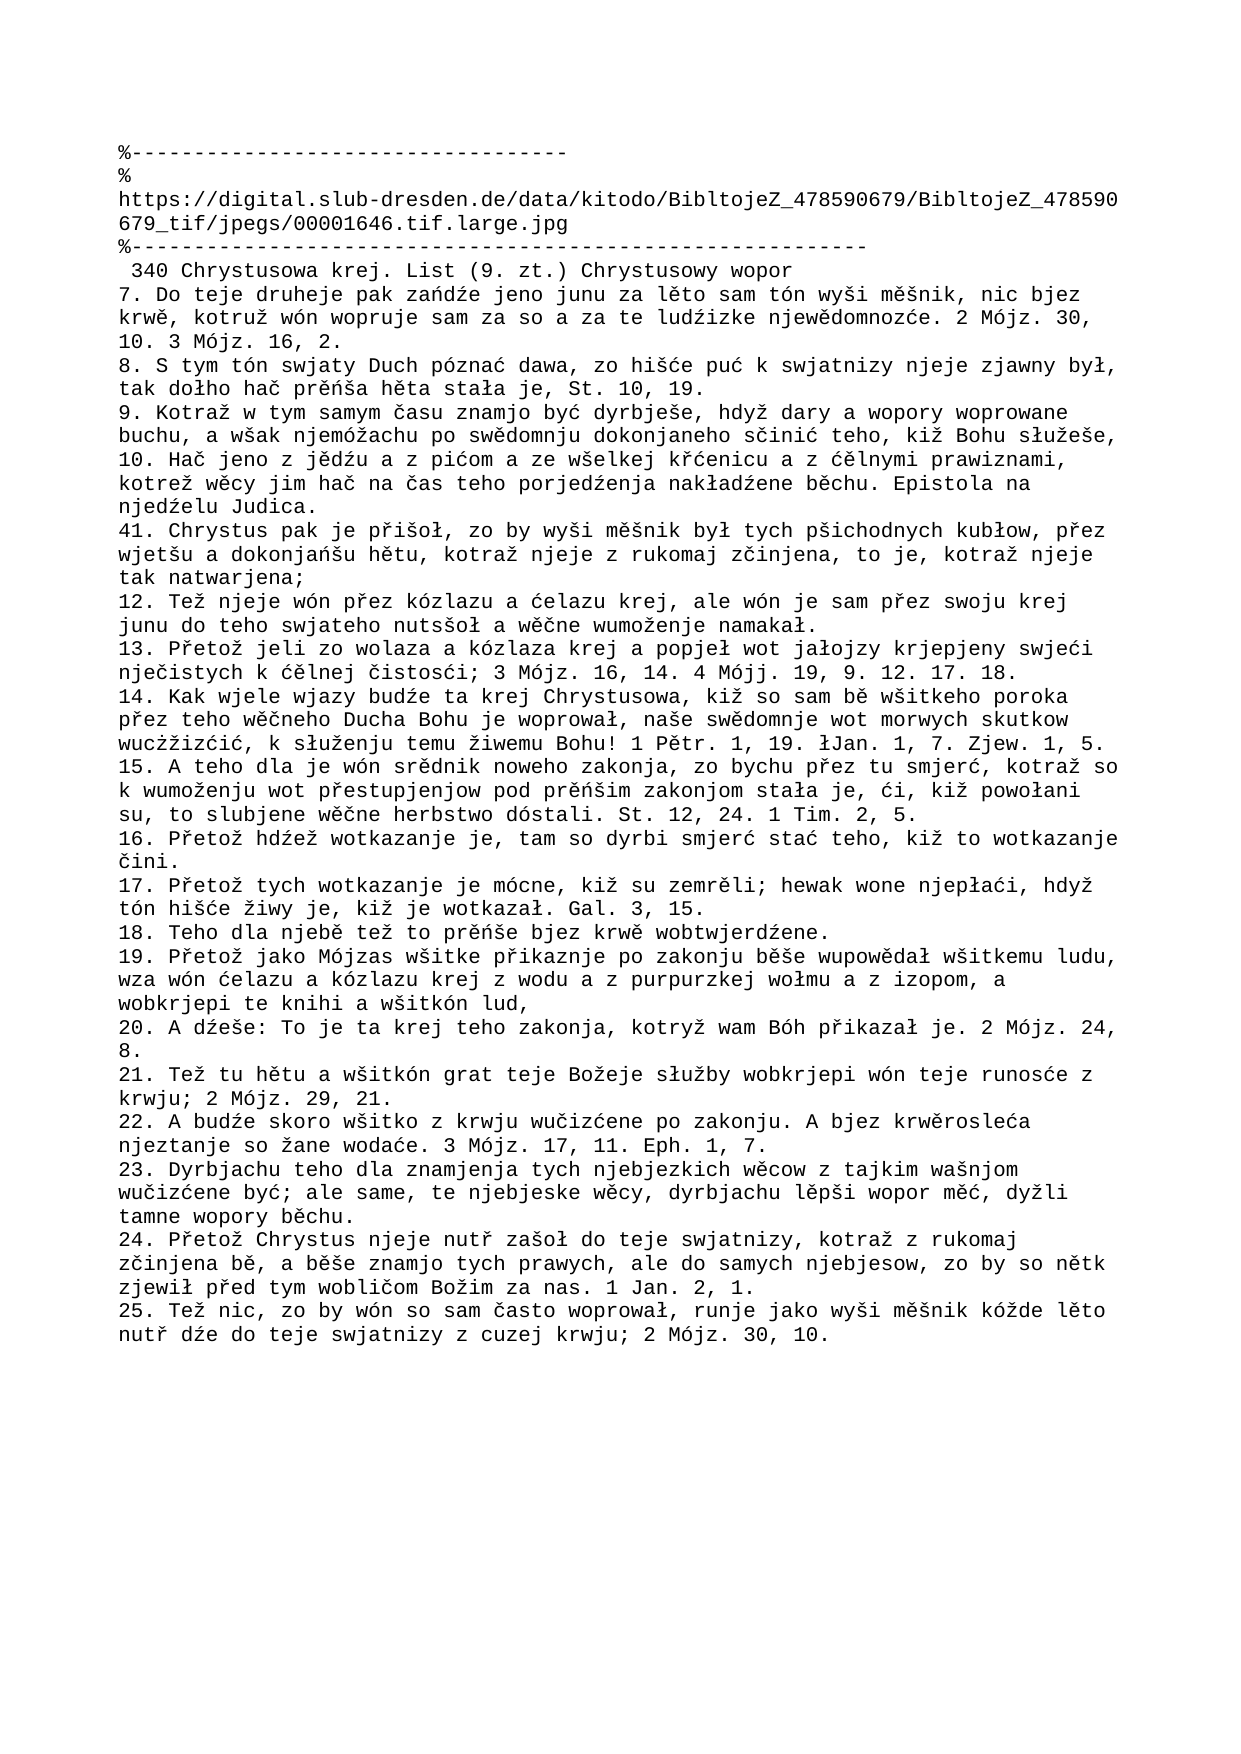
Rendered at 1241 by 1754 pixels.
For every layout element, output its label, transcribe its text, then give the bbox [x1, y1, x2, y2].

text %----------------------------------- [118, 142, 1122, 165]
text 12. Tež njeje wón přez kózlazu a ćelazu krej, ale wón je sam přez swoju krej junu do teho swjateho nutsšoł a wěčne wumoženje namakał. [118, 591, 1122, 638]
text 20. A dźeše: To je ta krej teho zakonja, kotryž wam Bóh přikazał je. 2 Mójz. 24, 8. [118, 1017, 1122, 1064]
text 14. Kak wjele wjazy budźe ta krej Chrystusowa, kiž so sam bě wšitkeho poroka přez teho wěčneho Ducha Bohu je woprował, naše swědomnje wot morwych skutkow wucżžizćić, k słuženju temu žiwemu Bohu! 1 Pětr. 1, 19. łJan. 1, 7. Zjew. 1, 5. [118, 686, 1122, 757]
text 18. Teho dla njebě tež to prěńše bjez krwě wobtwjerdźene. [118, 922, 1122, 946]
text 16. Přetož hdźež wotkazanje je, tam so dyrbi smjerć stać teho, kiž to wotkazanje čini. [118, 827, 1122, 875]
text 8. S tym tón swjaty Duch póznać dawa, zo hišće puć k swjatnizy njeje zjawny był, tak dołho hač prěńša hěta stała je, St. 10, 19. [118, 354, 1122, 402]
text %----------------------------------------------------------- [118, 236, 1122, 260]
text 9. Kotraž w tym samym času znamjo być dyrbješe, hdyž dary a wopory woprowane buchu, a wšak njemóžachu po swědomnju dokonjaneho sčinić teho, kiž Bohu słužeše, [118, 402, 1122, 449]
text 23. Dyrbjachu teho dla znamjenja tych njebjezkich wěcow z tajkim wašnjom wučizćene być; ale same, te njebjeske wěcy, dyrbjachu lěpši wopor měć, dyžli tamne wopory běchu. [118, 1158, 1122, 1229]
text 22. A budźe skoro wšitko z krwju wučizćene po zakonju. A bjez krwěrosleća njeztanje so žane wodaće. 3 Mójz. 17, 11. Eph. 1, 7. [118, 1111, 1122, 1158]
text % https://digital.slub-dresden.de/data/kitodo/BibltojeZ_478590679/BibltojeZ_478590679_tif/jpegs/00001646.tif.large.jpg [118, 165, 1122, 236]
text 7. Do teje druheje pak zańdźe jeno junu za lěto sam tón wyši měšnik, nic bjez krwě, kotruž wón wopruje sam za so a za te ludźizke njewědomnozće. 2 Mójz. 30, 10. 3 Mójz. 16, 2. [118, 284, 1122, 354]
text 15. A teho dla je wón srědnik noweho zakonja, zo bychu přez tu smjerć, kotraž so k wumoženju wot přestupjenjow pod prěńšim zakonjom stała je, ći, kiž powołani su, to slubjene wěčne herbstwo dóstali. St. 12, 24. 1 Tim. 2, 5. [118, 757, 1122, 827]
text 25. Tež nic, zo by wón so sam často woprował, runje jako wyši měšnik kóžde lěto nutř dźe do teje swjatnizy z cuzej krwju; 2 Mójz. 30, 10. [118, 1300, 1122, 1348]
text 10. Hač jeno z jědźu a z pićom a ze wšelkej křćenicu a z ćělnymi prawiznami, kotrež wěcy jim hač na čas teho porjedźenja nakładźene běchu. Epistola na njedźelu Judica. [118, 449, 1122, 520]
text 340 Chrystusowa krej. List (9. zt.) Chrystusowy wopor [118, 260, 1122, 284]
text 19. Přetož jako Mójzas wšitke přikaznje po zakonju běše wupowědał wšitkemu ludu, wza wón ćelazu a kózlazu krej z wodu a z purpurzkej wołmu a z izopom, a wobkrjepi te knihi a wšitkón lud, [118, 946, 1122, 1017]
text 13. Přetož jeli zo wolaza a kózlaza krej a popjeł wot jałojzy krjepjeny swjeći nječistych k ćělnej čistosći; 3 Mójz. 16, 14. 4 Mójj. 19, 9. 12. 17. 18. [118, 638, 1122, 686]
text 21. Tež tu hětu a wšitkón grat teje Božeje słužby wobkrjepi wón teje runosće z krwju; 2 Mójz. 29, 21. [118, 1064, 1122, 1111]
text 17. Přetož tych wotkazanje je mócne, kiž su zemrěli; hewak wone njepłaći, hdyž tón hišće žiwy je, kiž je wotkazał. Gal. 3, 15. [118, 875, 1122, 922]
text 41. Chrystus pak je přišoł, zo by wyši měšnik był tych pšichodnych kubłow, přez wjetšu a dokonjańšu hětu, kotraž njeje z rukomaj zčinjena, to je, kotraž njeje tak natwarjena; [118, 520, 1122, 591]
text 24. Přetož Chrystus njeje nutř zašoł do teje swjatnizy, kotraž z rukomaj zčinjena bě, a běše znamjo tych prawych, ale do samych njebjesow, zo by so nětk zjewił před tym wobličom Božim za nas. 1 Jan. 2, 1. [118, 1229, 1122, 1300]
